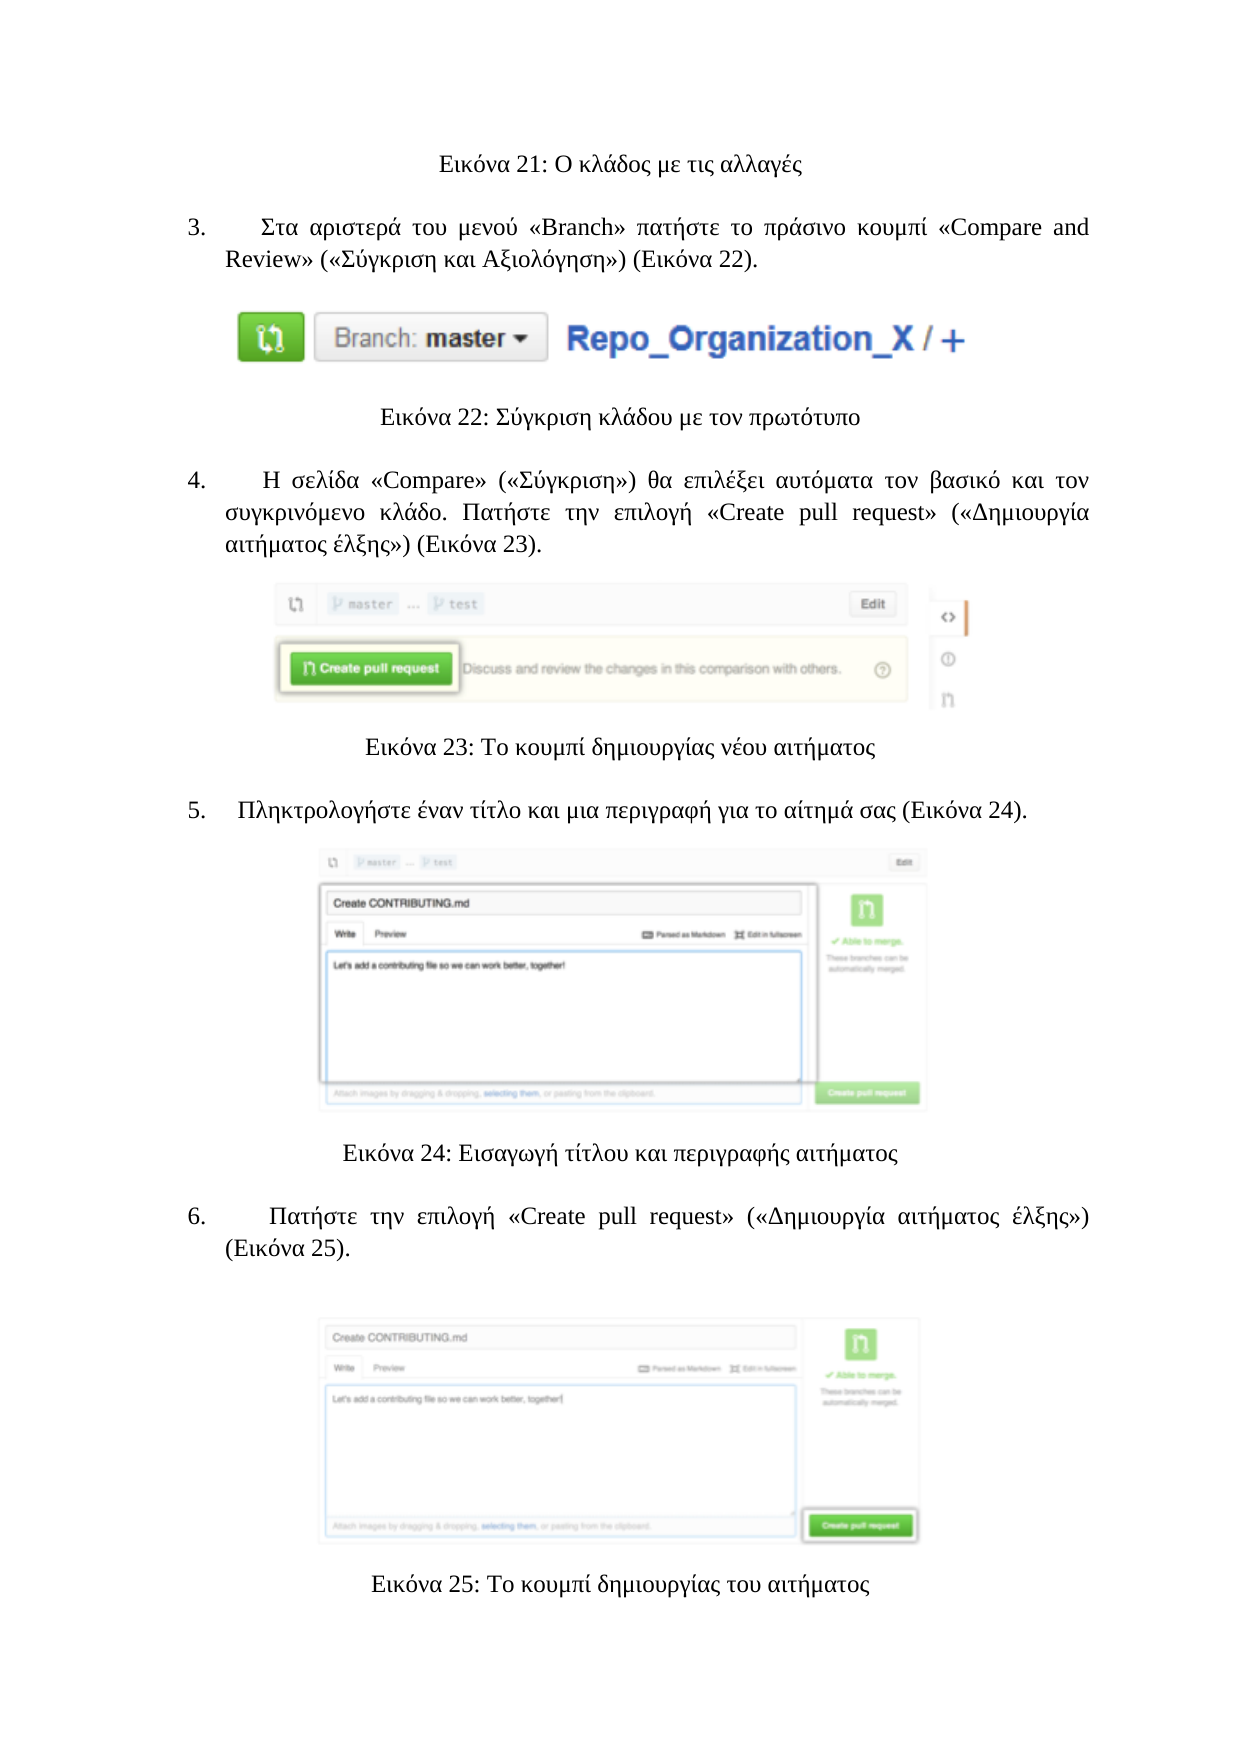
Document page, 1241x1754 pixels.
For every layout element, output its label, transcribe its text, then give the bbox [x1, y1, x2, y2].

text Εικόνα 24: Εισαγωγή τίτλου και περιγραφής αιτήματος [150, 1139, 1091, 1166]
text Εικόνα 23: Το κουμπί δημιουργίας νέου αιτήματος [150, 733, 1091, 761]
text Εικόνα 21: Ο κλάδος με τις αλλαγές [150, 150, 1091, 178]
picture [271, 580, 976, 711]
text 3. Στα αριστερά του μενού «Branch» πατήστε το πράσινο κουμπί «Compare and Review» («Σύγκριση και Αξιολόγηση») (Εικόνα 22). [187, 213, 1091, 273]
text Εικόνα 25: Το κουμπί δημιουργίας του αιτήματος [150, 1570, 1091, 1598]
text 4. Η σελίδα «Compare» («Σύγκριση») θα επιλέξει αυτόματα τον βασικό και τον συγκρινόμενο κλάδο. Πατήστε την επιλογή «Create pull request» («Δημιουργία αιτήματος έλξης») (Εικόνα 23). [187, 467, 1091, 558]
picture [314, 1316, 926, 1548]
text Εικόνα 22: Σύγκριση κλάδου με τον πρωτότυπο [150, 403, 1091, 431]
picture [316, 847, 931, 1116]
text 5. Πληκτρολογήστε έναν τίτλο και μια περιγραφή για το αίτημά σας (Εικόνα 24). [187, 797, 1091, 824]
text 6. Πατήστε την επιλογή «Create pull request» («Δημιουργία αιτήματος έλξης») (Εικόνα 25). [187, 1202, 1091, 1262]
picture [214, 295, 1032, 381]
